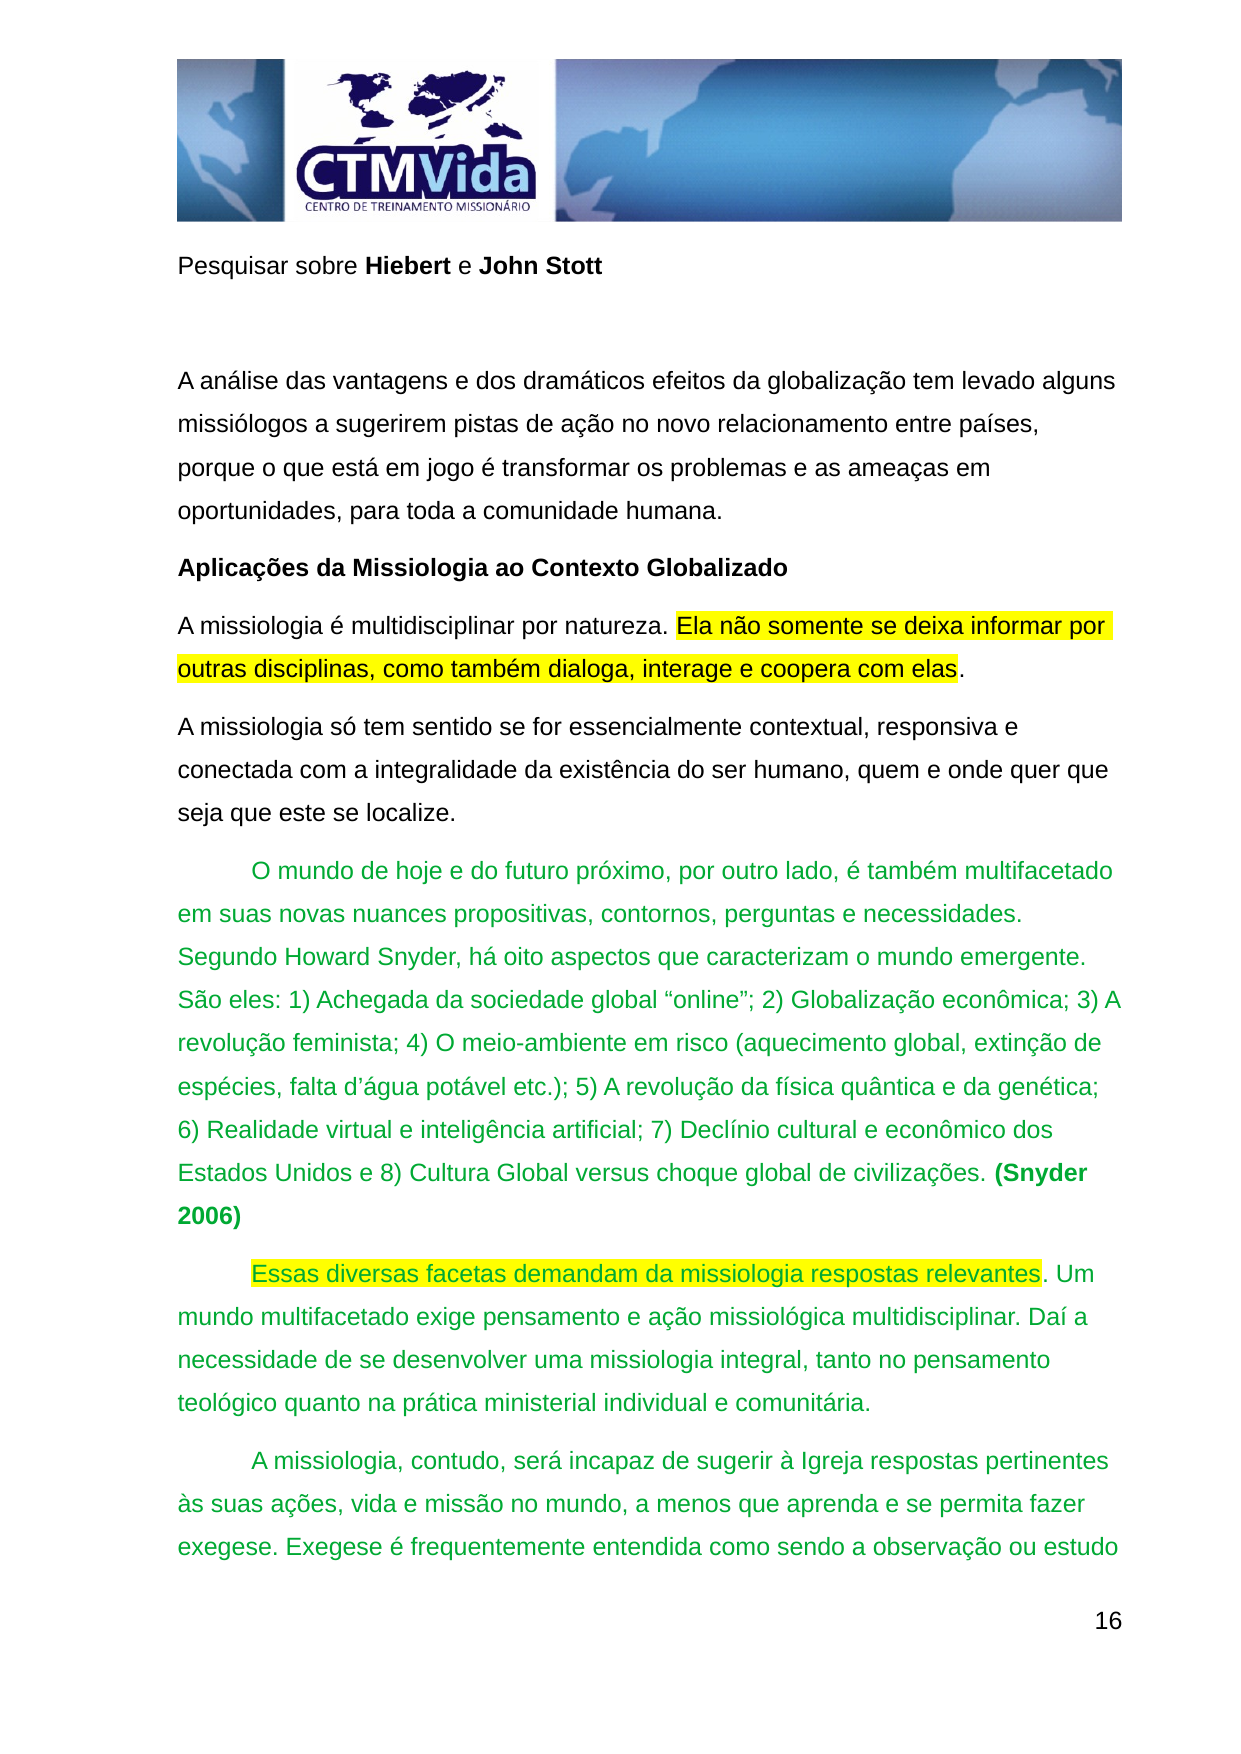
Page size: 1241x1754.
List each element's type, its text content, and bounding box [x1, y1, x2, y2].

text A missiologia é multidisciplinar por natureza. Ela não somente se deixa informar por outras disciplinas, como também dialoga, interage e coopera com elas. [177, 611, 1122, 683]
text A análise das vantagens e dos dramáticos efeitos da globalização tem levado alguns missiólogos a sugerirem pistas de ação no novo relacionamento entre países, porque o que está em jogo é transformar os problemas e as ameaças em oportunidades, para toda a comunidade humana. [177, 366, 1122, 524]
text Aplicações da Missiologia ao Contexto Globalizado [177, 553, 1122, 582]
text O mundo de hoje e do futuro próximo, por outro lado, é também multifacetado em suas novas nuances propositivas, contornos, perguntas e necessidades. Segundo Howard Snyder, há oito aspectos que caracterizam o mundo emergente. São eles: 1) Achegada da sociedade global “online”; 2) Globalização econômica; 3) A revolução feminista; 4) O meio-ambiente em risco (aquecimento global, extinção de espécies, falta d’água potável etc.); 5) A revolução da física quântica e da genética; 6) Realidade virtual e inteligência artificial; 7) Declínio cultural e econômico dos Estados Unidos e 8) Cultura Global versus choque global de civilizações. (Snyder 2006) [177, 856, 1122, 1230]
text A missiologia, contudo, será incapaz de sugerir à Igreja respostas pertinentes às suas ações, vida e missão no mundo, a menos que aprenda e se permita fazer exegese. Exegese é frequentemente entendida como sendo a observação ou estudo [177, 1446, 1122, 1561]
text Essas diversas facetas demandam da missiologia respostas relevantes. Um mundo multifacetado exige pensamento e ação missiológica multidisciplinar. Daí a necessidade de se desenvolver uma missiologia integral, tanto no pensamento teológico quanto na prática ministerial individual e comunitária. [177, 1259, 1122, 1417]
picture [177, 59, 1122, 222]
text A missiologia só tem sentido se for essencialmente contextual, responsiva e conectada com a integralidade da existência do ser humano, quem e onde quer que seja que este se localize. [177, 712, 1122, 827]
text Pesquisar sobre Hiebert e John Stott [177, 251, 1122, 280]
